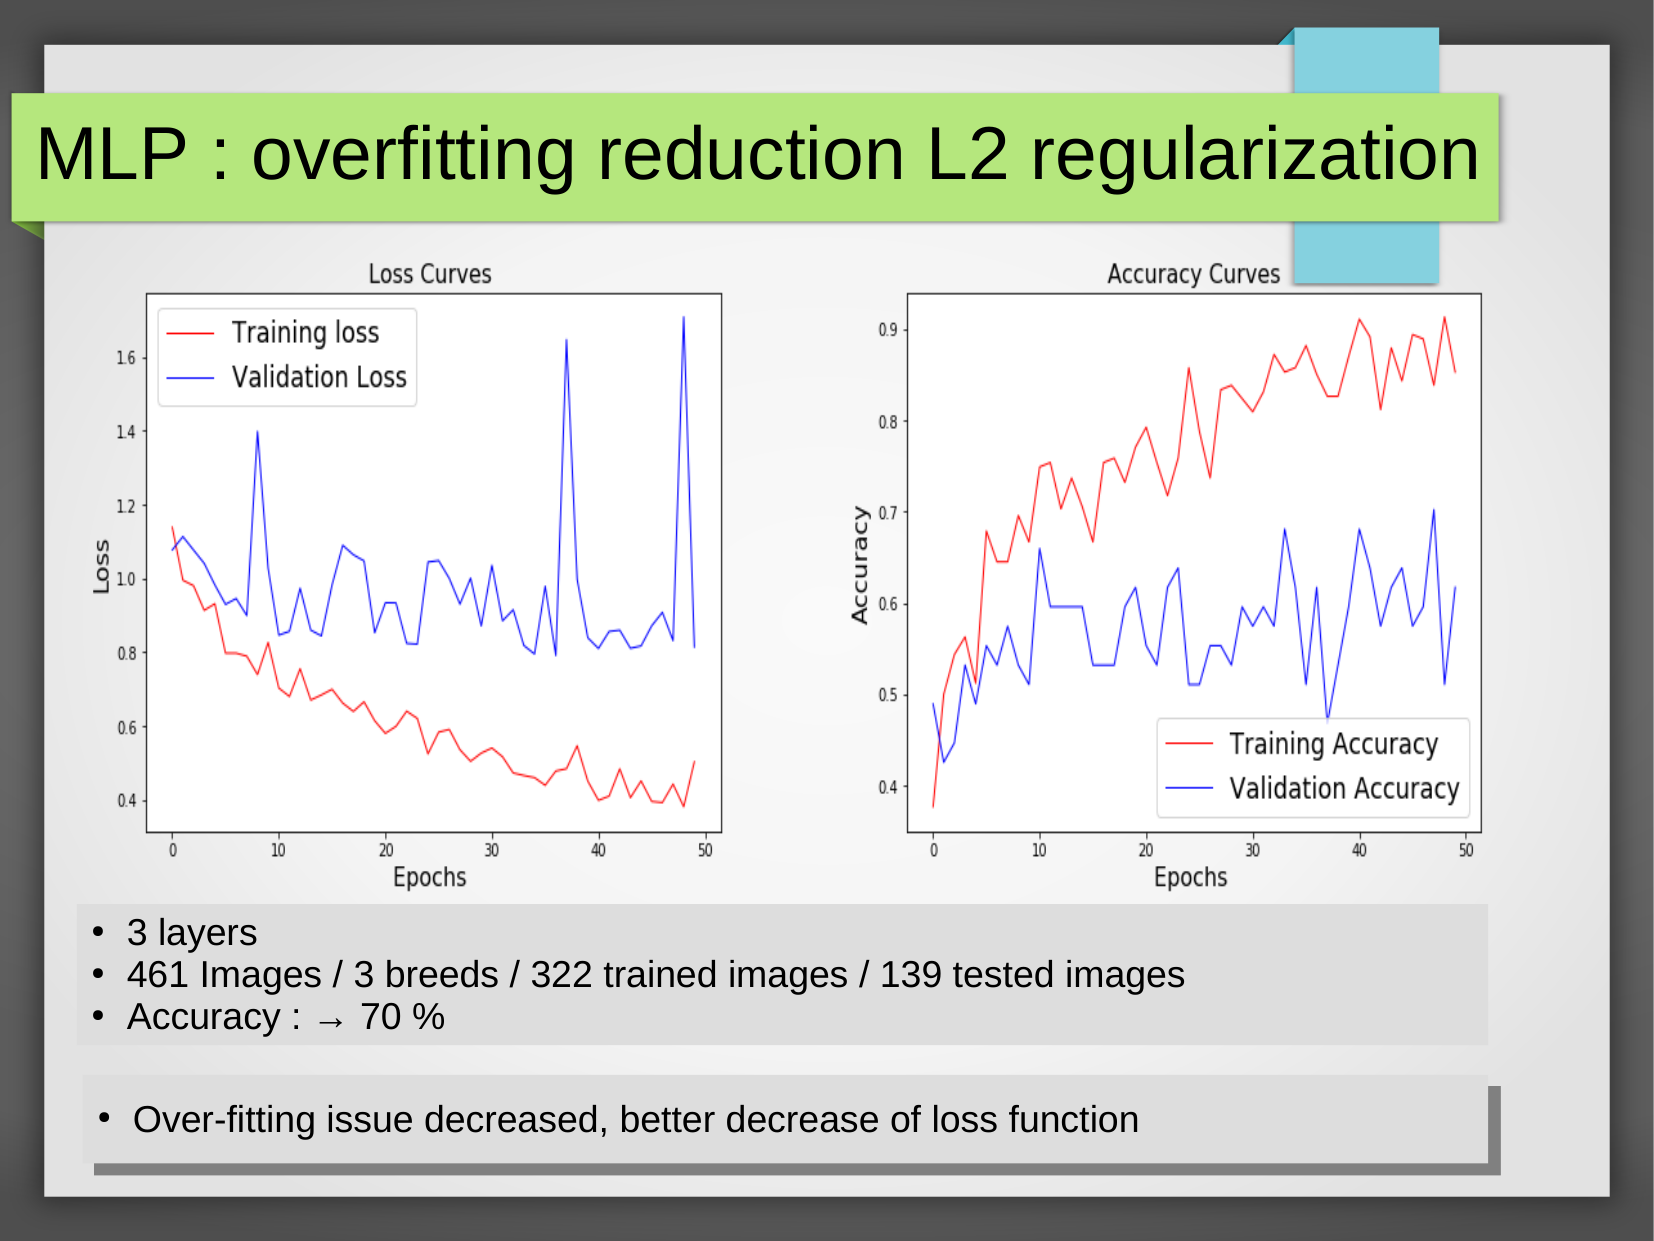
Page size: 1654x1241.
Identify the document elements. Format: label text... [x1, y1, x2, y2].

text_box Over-fitting issue decreased, better decrease of loss function [82, 1074, 1489, 1164]
title MLP : overfitting reduction L2 regularization [35, 69, 1501, 238]
text_box 3 layers 461 Images / 3 breeds / 322 trained images / 139 tested images Accuracy : → 70 % [76, 904, 1489, 1046]
picture [0, 0, 1654, 1241]
